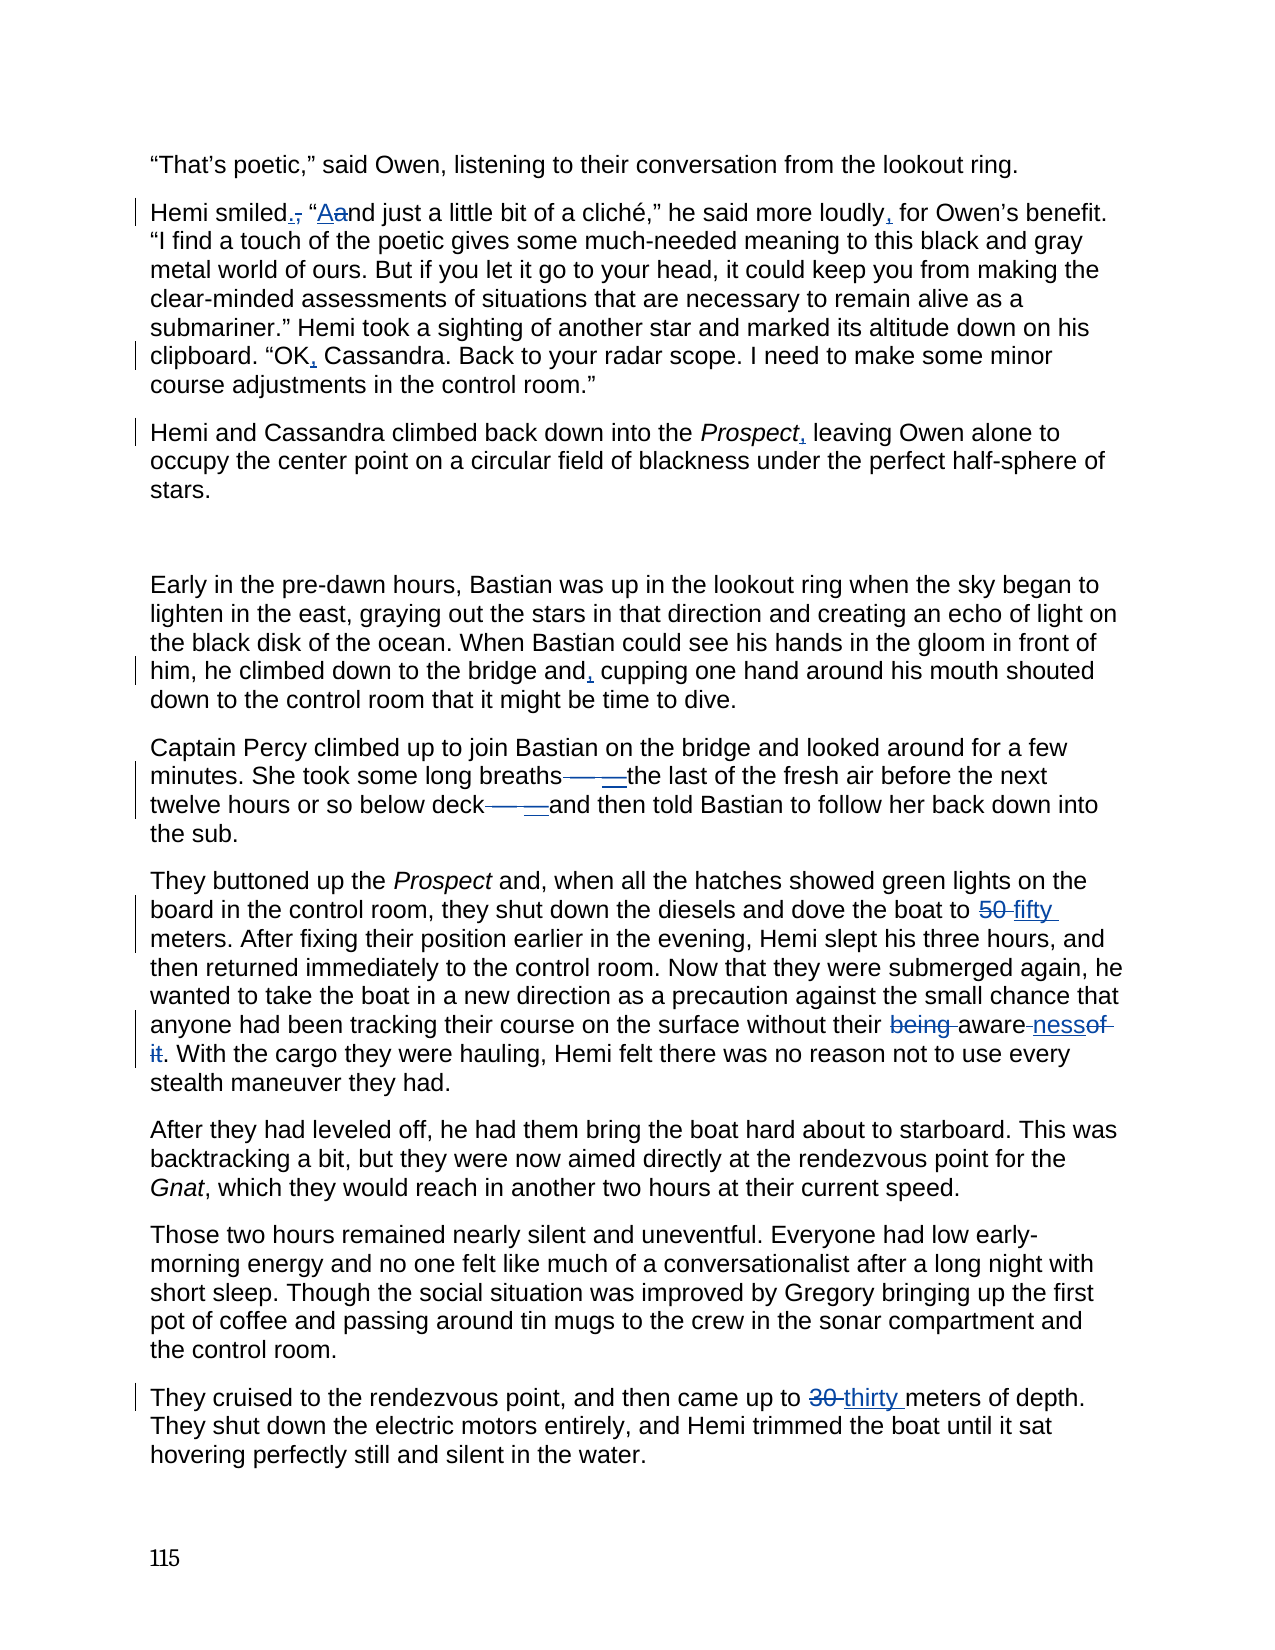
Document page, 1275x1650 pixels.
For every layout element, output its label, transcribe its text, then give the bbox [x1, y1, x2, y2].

text Those two hours remained nearly silent and uneventful. Everyone had low early-morning energy and no one felt like much of a conversationalist after a long night with short sleep. Though the social situation was improved by Gregory bringing up the first pot of coffee and passing around tin mugs to the crew in the sonar compartment and the control room. [150, 1220, 1125, 1364]
text After they had leveled off, he had them bring the boat hard about to starboard. This was backtracking a bit, but they were now aimed directly at the rendezvous point for the Gnat, which they would reach in another two hours at their current speed. [150, 1115, 1125, 1201]
text They buttoned up the Prospect and, when all the hatches showed green lights on the board in the control room, they shut down the diesels and dove the boat to fifty meters. After fixing their position earlier in the evening, Hemi slept his three hours, and then returned immediately to the control room. Now that they were submerged again, he wanted to take the boat in a new direction as a precaution against the small chance that anyone had been tracking their course on the surface without their awareness. With the cargo they were hauling, Hemi felt there was no reason not to use every stealth maneuver they had. [150, 866, 1125, 1096]
text They cruised to the rendezvous point, and then came up to thirty meters of depth. They shut down the electric motors entirely, and Hemi trimmed the boat until it sat hovering perfectly still and silent in the water. [150, 1382, 1125, 1469]
text “That’s poetic,” said Owen, listening to their conversation from the lookout ring. [150, 150, 1125, 179]
text Hemi smiled. “And just a little bit of a cliché,” he said more loudly, for Owen’s benefit. “I find a touch of the poetic gives some much-needed meaning to this black and gray metal world of ours. But if you let it go to your head, it could keep you from making the clear-minded assessments of situations that are necessary to remain alive as a submariner.” Hemi took a sighting of another star and marked its altitude down on his clipboard. “OK, Cassandra. Back to your radar scope. I need to make some minor course adjustments in the control room.” [150, 197, 1125, 399]
text Hemi and Cassandra climbed back down into the Prospect, leaving Owen alone to occupy the center point on a circular field of blackness under the perfect half-sphere of stars. [150, 417, 1125, 504]
text Captain Percy climbed up to join Bastian on the bridge and looked around for a few minutes. She took some long breaths—the last of the fresh air before the next twelve hours or so below deck—and then told Bastian to follow her back down into the sub. [150, 732, 1125, 847]
text Early in the pre-dawn hours, Bastian was up in the lookout ring when the sky began to lighten in the east, graying out the stars in that direction and creating an echo of light on the black disk of the ocean. When Bastian could see his hands in the gloom in front of him, he climbed down to the bridge and, cupping one hand around his mouth shouted down to the control room that it might be time to dive. [150, 570, 1125, 714]
